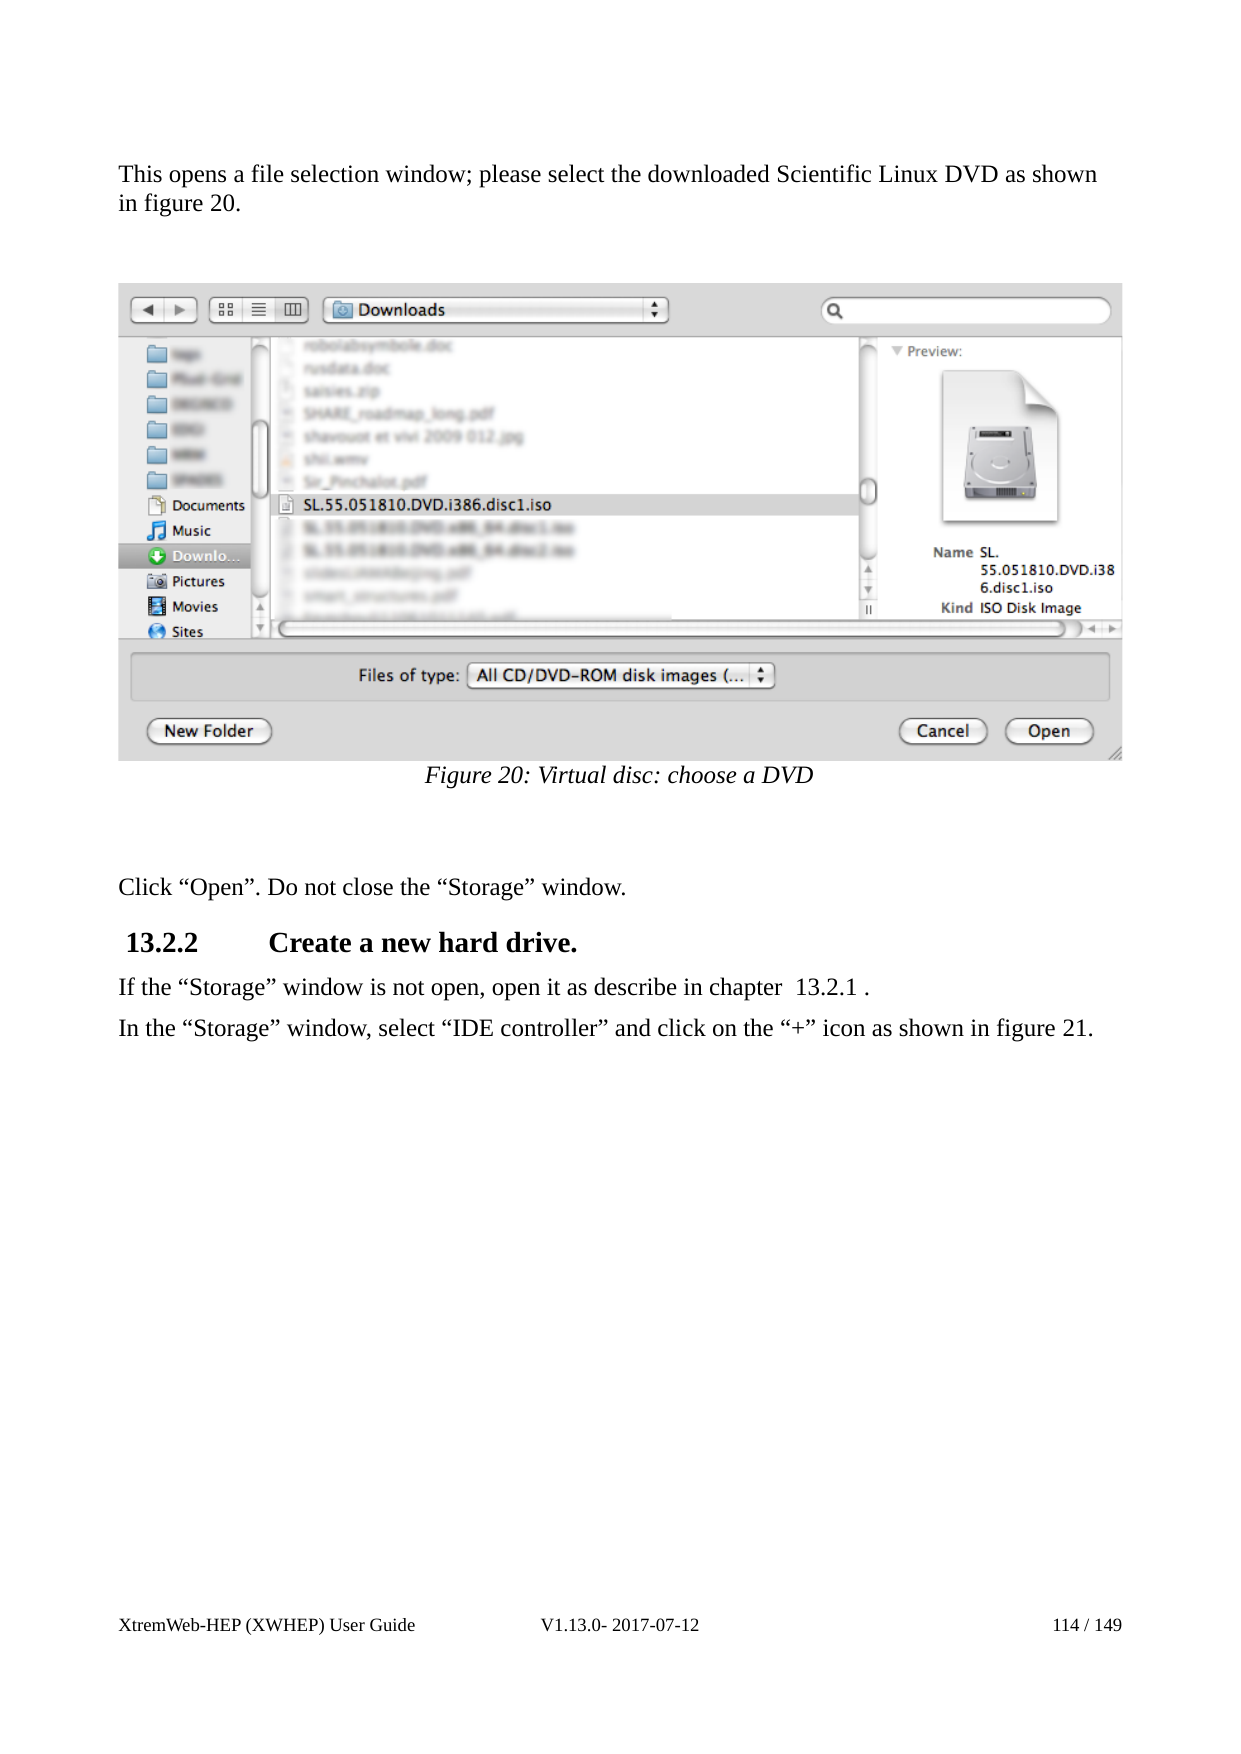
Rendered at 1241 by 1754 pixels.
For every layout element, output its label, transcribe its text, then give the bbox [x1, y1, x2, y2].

picture [118, 283, 1123, 761]
subtitle Create a new hard drive. [118, 926, 1122, 959]
text In the “Storage” window, select “IDE controller” and click on the “+” icon as shown in figure 21. [118, 1013, 1122, 1042]
text Figure 20: Virtual disc: choose a DVD [118, 761, 1122, 789]
text This opens a file selection window; please select the downloaded Scientific Linux DVD as shown in figure 20. [118, 159, 1122, 217]
text If the “Storage” window is not open, open it as describe in chapter 13.2.1. [118, 972, 1122, 1000]
text Click “Open”. Do not close the “Storage” window. [118, 872, 1122, 901]
